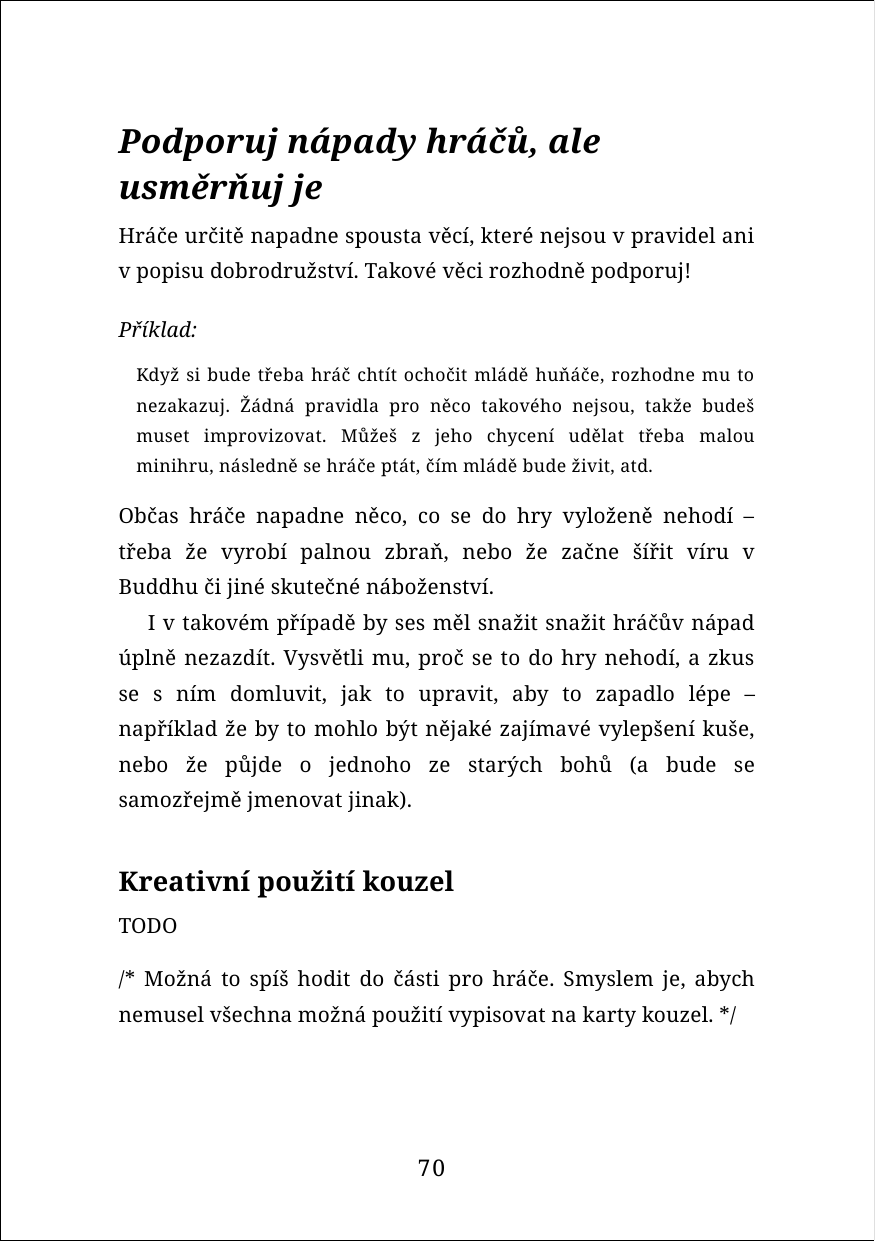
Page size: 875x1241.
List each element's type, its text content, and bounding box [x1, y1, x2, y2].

subtitle Kreativní použití kouzel [118, 862, 756, 899]
text Příklad: [118, 316, 756, 344]
subtitle Podporuj nápady hráčů, ale usměrňuj je [118, 118, 756, 209]
text Hráče určitě napadne spousta věcí, které nejsou v pravidel ani v popisu dobrodružství. Takové věci rozhodně podporuj! [118, 221, 756, 285]
text Když si bude třeba hráč chtít ochočit mládě huňáče, rozhodne mu to nezakazuj. Žádná pravidla pro něco takového nejsou, takže budeš muset improvizovat. Můžeš z jeho chycení udělat třeba malou minihru, následně se hráče ptát, čím mládě bude živit, atd. [136, 363, 756, 478]
text TODO [118, 911, 756, 939]
text Občas hráče napadne něco, co se do hry vyloženě nehodí – třeba že vyrobí palnou zbraň, nebo že začne šířit víru v Buddhu či jiné skutečné náboženství. I v takovém případě by ses měl snažit snažit hráčův nápad úplně nezazdít. Vysvětli mu, proč se to do hry nehodí, a zkus se s ním domluvit, jak to upravit, aby to zapadlo lépe – například že by to mohlo být nějaké zajímavé vylepšení kuše, nebo že půjde o jednoho ze starých bohů (a bude se samozřejmě jmenovat jinak). [118, 501, 756, 814]
text /* Možná to spíš hodit do části pro hráče. Smyslem je, abych nemusel všechna možná použití vypisovat na karty kouzel. */ [118, 964, 756, 1028]
